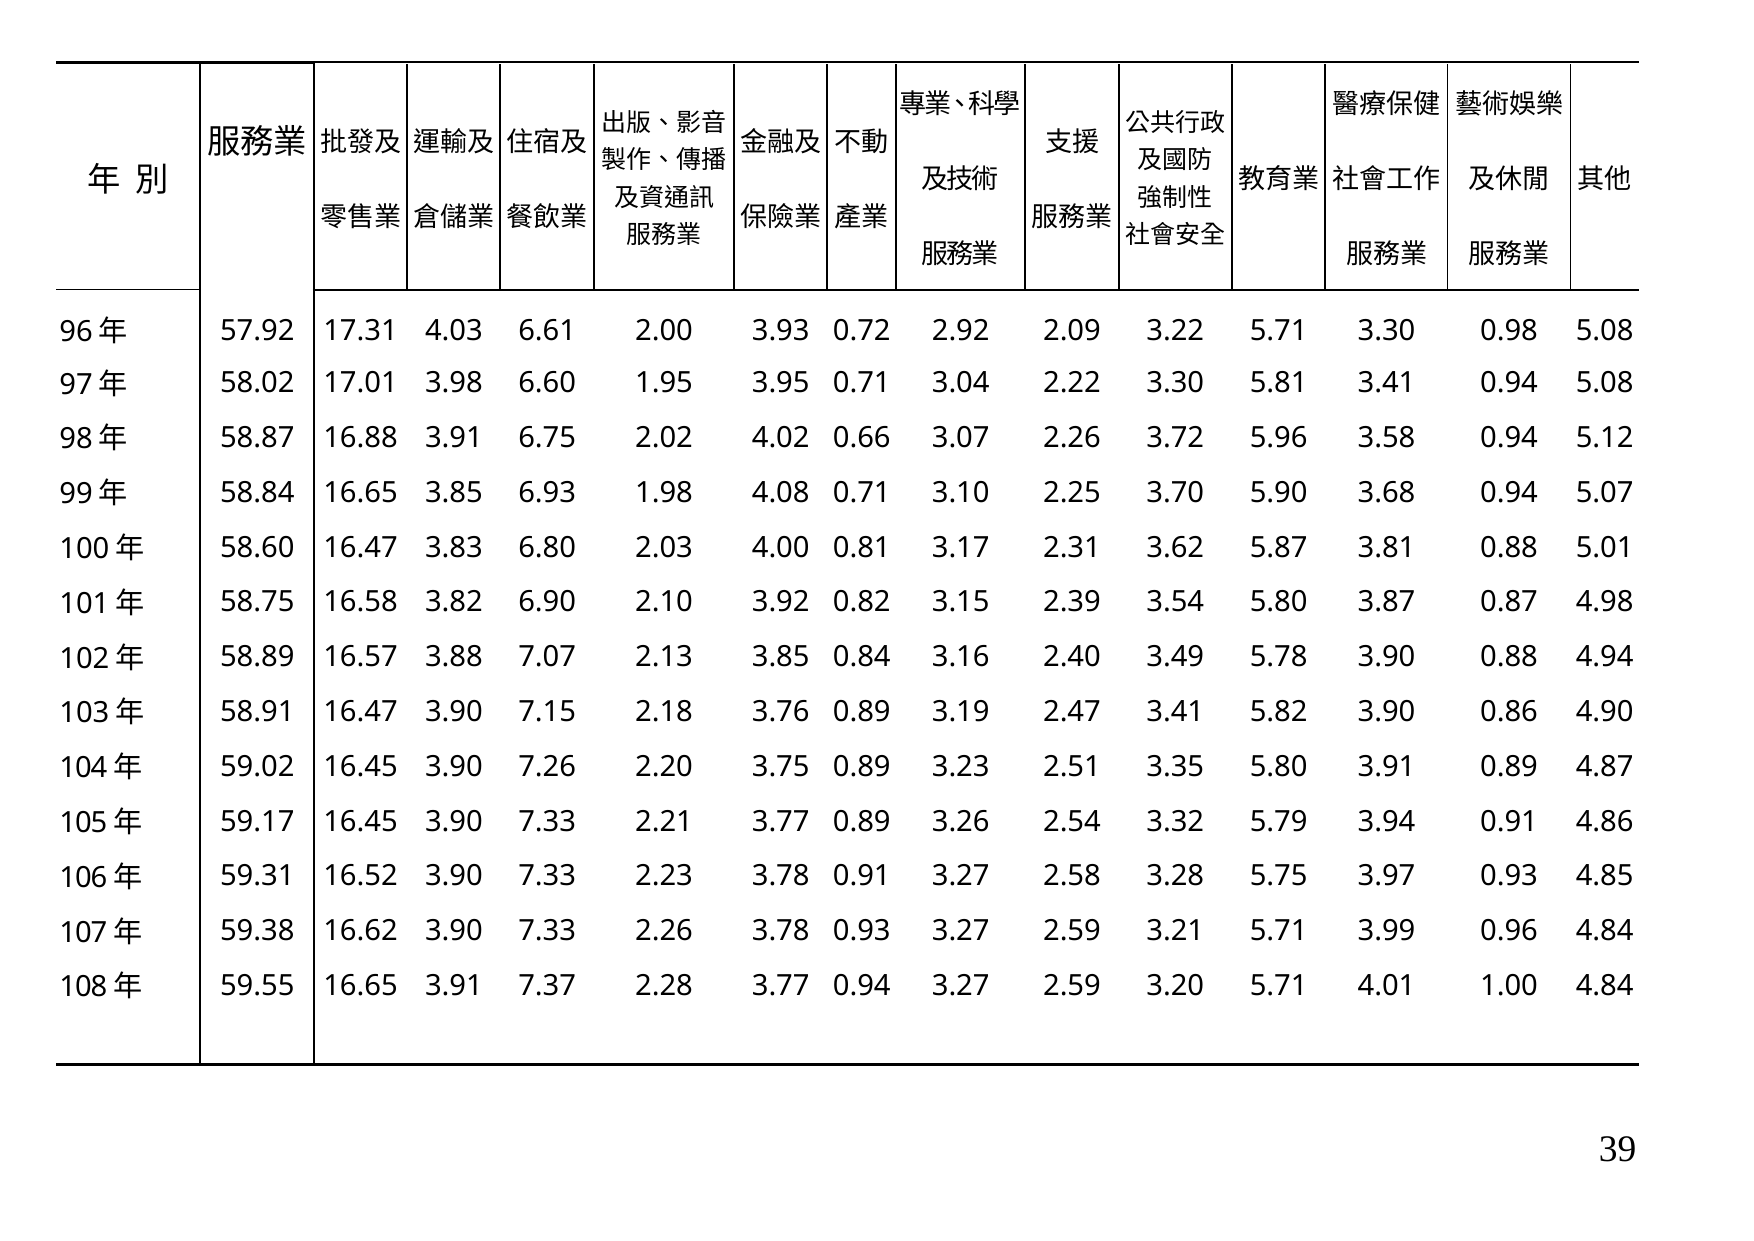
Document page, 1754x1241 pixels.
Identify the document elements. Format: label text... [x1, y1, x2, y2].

table_cell 58.84 [201, 454, 313, 508]
table_cell 16.62 [315, 892, 407, 947]
table_cell 3.83 [407, 508, 500, 563]
table_cell 0.93 [1448, 837, 1570, 892]
table_cell 5.71 [1232, 892, 1325, 947]
table_cell 0.66 [827, 399, 896, 453]
table_cell 3.41 [1119, 673, 1232, 727]
table_cell 5.87 [1232, 508, 1325, 563]
table_cell 4.84 [1570, 947, 1639, 1001]
table_cell 4.08 [734, 454, 827, 508]
table_cell 0.89 [827, 728, 896, 782]
table_cell [407, 1001, 500, 1056]
table_cell 16.57 [315, 618, 407, 673]
table_cell 3.70 [1119, 454, 1232, 508]
table_cell 6.75 [500, 399, 594, 453]
table_cell 教育業 [1232, 63, 1325, 289]
table_cell 0.98 [1448, 291, 1570, 344]
table_cell 2.13 [594, 618, 734, 673]
table_cell [734, 1056, 827, 1062]
table_cell 4.94 [1570, 618, 1639, 673]
table_cell 3.98 [407, 344, 500, 399]
table_cell 3.85 [734, 618, 827, 673]
table_cell 6.93 [500, 454, 594, 508]
table_cell 7.33 [500, 837, 594, 892]
table_cell 3.49 [1119, 618, 1232, 673]
table_cell [1119, 1001, 1232, 1056]
table_cell 59.17 [201, 782, 313, 837]
table_cell 3.28 [1119, 837, 1232, 892]
table_cell 5.71 [1232, 947, 1325, 1001]
table_cell 5.12 [1570, 399, 1639, 453]
table_cell 6.80 [500, 508, 594, 563]
table_cell 3.30 [1325, 291, 1448, 344]
table_cell 3.30 [1119, 344, 1232, 399]
table_cell 2.21 [594, 782, 734, 837]
table_cell 醫療保健 社會工作 服務業 [1325, 63, 1448, 289]
table_cell 58.75 [201, 563, 313, 618]
table_cell 1.95 [594, 344, 734, 399]
table_cell 96年 [56, 290, 199, 344]
table_cell [1232, 1056, 1325, 1062]
table_cell 2.22 [1025, 344, 1118, 399]
table_cell 3.82 [407, 563, 500, 618]
table_cell 16.45 [315, 728, 407, 782]
table_cell 公共行政 及國防 強制性 社會安全 [1119, 63, 1232, 289]
table_cell 0.89 [827, 673, 896, 727]
table_cell 3.91 [407, 947, 500, 1001]
table_cell 3.77 [734, 947, 827, 1001]
table_cell 2.09 [1025, 291, 1118, 344]
table_cell 5.96 [1232, 399, 1325, 453]
table_cell 99年 [56, 454, 199, 508]
table_cell 3.23 [896, 728, 1025, 782]
table_cell 2.10 [594, 563, 734, 618]
table_cell 0.88 [1448, 508, 1570, 563]
table_cell 5.80 [1232, 563, 1325, 618]
table_cell 0.71 [827, 454, 896, 508]
table_cell 3.90 [407, 892, 500, 947]
table_cell 107年 [56, 892, 199, 947]
table_cell 4.03 [407, 291, 500, 344]
table_cell 2.59 [1025, 947, 1118, 1001]
table_cell 16.52 [315, 837, 407, 892]
table_cell 其他 [1570, 63, 1639, 289]
table_cell 108年 [56, 947, 199, 1001]
table_cell 3.90 [1325, 673, 1448, 727]
table_cell 3.90 [407, 782, 500, 837]
table_cell 3.16 [896, 618, 1025, 673]
table_cell 支援 服務業 [1025, 63, 1118, 289]
table_cell 3.22 [1119, 291, 1232, 344]
table_cell 4.90 [1570, 673, 1639, 727]
table_cell 住宿及 餐飲業 [500, 63, 594, 289]
table_cell 59.02 [201, 728, 313, 782]
table_cell 3.75 [734, 728, 827, 782]
table_cell [407, 1056, 500, 1062]
table_cell 7.37 [500, 947, 594, 1001]
table_cell 6.60 [500, 344, 594, 399]
table_cell 2.58 [1025, 837, 1118, 892]
table_cell 3.85 [407, 454, 500, 508]
table_cell 5.07 [1570, 454, 1639, 508]
table_cell 7.33 [500, 892, 594, 947]
table_cell 16.88 [315, 399, 407, 453]
table_cell [201, 1056, 313, 1062]
table_cell 0.84 [827, 618, 896, 673]
table_cell 3.10 [896, 454, 1025, 508]
table_cell 16.45 [315, 782, 407, 837]
table_cell [500, 1001, 594, 1056]
table_cell 3.97 [1325, 837, 1448, 892]
table_cell 2.47 [1025, 673, 1118, 727]
table_cell 3.90 [1325, 618, 1448, 673]
table_cell 101年 [56, 563, 199, 618]
table_cell 2.02 [594, 399, 734, 453]
table_cell 16.58 [315, 563, 407, 618]
table_cell 3.54 [1119, 563, 1232, 618]
table_cell 58.02 [201, 344, 313, 399]
table_cell [594, 1056, 734, 1062]
table_cell 2.00 [594, 291, 734, 344]
table_cell 2.18 [594, 673, 734, 727]
table_cell [1025, 1056, 1118, 1062]
table_cell 3.27 [896, 837, 1025, 892]
table_cell 2.54 [1025, 782, 1118, 837]
table_cell 3.88 [407, 618, 500, 673]
table_cell 3.72 [1119, 399, 1232, 453]
table_cell 98年 [56, 399, 199, 453]
table_cell 3.95 [734, 344, 827, 399]
table_cell 59.31 [201, 837, 313, 892]
table_cell 3.91 [1325, 728, 1448, 782]
table_cell [56, 1001, 199, 1056]
table_cell [315, 1001, 407, 1056]
table_cell 3.58 [1325, 399, 1448, 453]
table_cell 0.71 [827, 344, 896, 399]
table_cell [1325, 1001, 1448, 1056]
table_cell 16.47 [315, 508, 407, 563]
table_cell 3.41 [1325, 344, 1448, 399]
table_cell [896, 1001, 1025, 1056]
table_cell 0.94 [1448, 344, 1570, 399]
table_cell 58.60 [201, 508, 313, 563]
table_cell [1570, 1001, 1639, 1056]
table_cell 運輸及 倉儲業 [407, 63, 500, 289]
table_cell 0.88 [1448, 618, 1570, 673]
table_cell 5.75 [1232, 837, 1325, 892]
table_cell 6.90 [500, 563, 594, 618]
table_cell 105年 [56, 782, 199, 837]
table_cell 2.92 [896, 291, 1025, 344]
table_cell 5.71 [1232, 291, 1325, 344]
table_cell 5.08 [1570, 291, 1639, 344]
table_cell 104年 [56, 728, 199, 782]
table_cell 不動 產業 [827, 63, 896, 289]
table_cell 4.86 [1570, 782, 1639, 837]
table_cell 3.62 [1119, 508, 1232, 563]
table_cell 3.26 [896, 782, 1025, 837]
table_cell [827, 1001, 896, 1056]
table_cell 3.17 [896, 508, 1025, 563]
table_cell 0.96 [1448, 892, 1570, 947]
table_cell 1.98 [594, 454, 734, 508]
table_cell 106年 [56, 837, 199, 892]
table_cell 3.99 [1325, 892, 1448, 947]
table_cell 0.82 [827, 563, 896, 618]
table_cell [827, 1056, 896, 1062]
table_cell 59.38 [201, 892, 313, 947]
table_cell 3.35 [1119, 728, 1232, 782]
table_cell 3.68 [1325, 454, 1448, 508]
table_cell 2.31 [1025, 508, 1118, 563]
table_cell 58.87 [201, 399, 313, 453]
table_cell [315, 1056, 407, 1062]
table_cell [201, 1001, 313, 1056]
table_cell 2.28 [594, 947, 734, 1001]
table_cell 3.91 [407, 399, 500, 453]
table_cell 2.23 [594, 837, 734, 892]
table_cell [1119, 1056, 1232, 1062]
table_cell 17.31 [315, 291, 407, 344]
table_cell 59.55 [201, 947, 313, 1001]
table_cell 3.19 [896, 673, 1025, 727]
table_cell 4.87 [1570, 728, 1639, 782]
table_cell 0.72 [827, 291, 896, 344]
table_cell 0.87 [1448, 563, 1570, 618]
table_cell [1448, 1056, 1570, 1062]
table_cell 2.26 [594, 892, 734, 947]
table_cell 2.40 [1025, 618, 1118, 673]
table_cell 2.39 [1025, 563, 1118, 618]
table_cell 4.98 [1570, 563, 1639, 618]
table_cell 0.89 [827, 782, 896, 837]
table_cell 3.76 [734, 673, 827, 727]
table_cell 5.01 [1570, 508, 1639, 563]
table_cell [734, 1001, 827, 1056]
table_cell 4.02 [734, 399, 827, 453]
table_header 年 別 [56, 64, 199, 289]
table_cell 6.61 [500, 291, 594, 344]
table_cell 5.80 [1232, 728, 1325, 782]
table_cell 17.01 [315, 344, 407, 399]
table_cell 7.07 [500, 618, 594, 673]
table_cell 4.85 [1570, 837, 1639, 892]
table_cell 2.51 [1025, 728, 1118, 782]
table_cell 7.15 [500, 673, 594, 727]
table_cell 0.89 [1448, 728, 1570, 782]
table_cell 7.33 [500, 782, 594, 837]
table_cell 7.26 [500, 728, 594, 782]
table_cell 3.77 [734, 782, 827, 837]
table_cell 3.92 [734, 563, 827, 618]
table_cell 0.86 [1448, 673, 1570, 727]
table_cell 5.79 [1232, 782, 1325, 837]
table_cell 103年 [56, 673, 199, 727]
table_cell 3.27 [896, 892, 1025, 947]
table_cell 3.90 [407, 837, 500, 892]
table_cell 2.03 [594, 508, 734, 563]
table_cell 3.04 [896, 344, 1025, 399]
table_cell 3.81 [1325, 508, 1448, 563]
table_cell 58.89 [201, 618, 313, 673]
table_cell 3.15 [896, 563, 1025, 618]
table_cell 0.81 [827, 508, 896, 563]
table_cell [1448, 1001, 1570, 1056]
table_cell [56, 1056, 199, 1062]
table_cell [500, 1056, 594, 1062]
table_cell 3.87 [1325, 563, 1448, 618]
table_cell [1325, 1056, 1448, 1062]
table_cell 藝術娛樂 及休閒 服務業 [1448, 63, 1570, 289]
table_cell 5.78 [1232, 618, 1325, 673]
table_cell 金融及 保險業 [734, 63, 827, 289]
table_cell 5.08 [1570, 344, 1639, 399]
table_cell 3.20 [1119, 947, 1232, 1001]
table_cell [1570, 1056, 1639, 1062]
table_cell [1025, 1001, 1118, 1056]
table_cell 3.32 [1119, 782, 1232, 837]
table_cell 4.00 [734, 508, 827, 563]
table_cell 3.93 [734, 291, 827, 344]
table_cell 3.94 [1325, 782, 1448, 837]
table_cell 16.47 [315, 673, 407, 727]
table_cell 3.78 [734, 837, 827, 892]
table_cell 2.26 [1025, 399, 1118, 453]
table_cell 3.90 [407, 728, 500, 782]
table_cell 0.94 [827, 947, 896, 1001]
table_cell [1232, 1001, 1325, 1056]
table_cell 專業、科學 及技術 服務業 [896, 63, 1025, 289]
table_cell 5.82 [1232, 673, 1325, 727]
table_cell 1.00 [1448, 947, 1570, 1001]
table_cell 0.91 [1448, 782, 1570, 837]
table_cell 97年 [56, 344, 199, 399]
table_cell 0.94 [1448, 454, 1570, 508]
table_cell 3.78 [734, 892, 827, 947]
table_cell 57.92 [201, 289, 313, 344]
table_cell 4.84 [1570, 892, 1639, 947]
table_cell 2.59 [1025, 892, 1118, 947]
table_cell [594, 1001, 734, 1056]
table_header 服務業 [201, 64, 313, 289]
table_cell 2.20 [594, 728, 734, 782]
table_cell 3.07 [896, 399, 1025, 453]
table_cell 16.65 [315, 947, 407, 1001]
table_cell 2.25 [1025, 454, 1118, 508]
table_cell 58.91 [201, 673, 313, 727]
table_cell 出版、影音 製作、傳播 及資通訊 服務業 [594, 63, 734, 289]
table_cell 3.21 [1119, 892, 1232, 947]
table_cell 0.91 [827, 837, 896, 892]
table_cell 0.94 [1448, 399, 1570, 453]
table_cell 3.90 [407, 673, 500, 727]
table_cell 16.65 [315, 454, 407, 508]
table_cell 5.81 [1232, 344, 1325, 399]
table_cell 100年 [56, 508, 199, 563]
table_cell 批發及 零售業 [315, 63, 407, 289]
table_cell [896, 1056, 1025, 1062]
table_cell 4.01 [1325, 947, 1448, 1001]
table_cell 0.93 [827, 892, 896, 947]
table_cell 102年 [56, 618, 199, 673]
table_cell 3.27 [896, 947, 1025, 1001]
table_cell 5.90 [1232, 454, 1325, 508]
